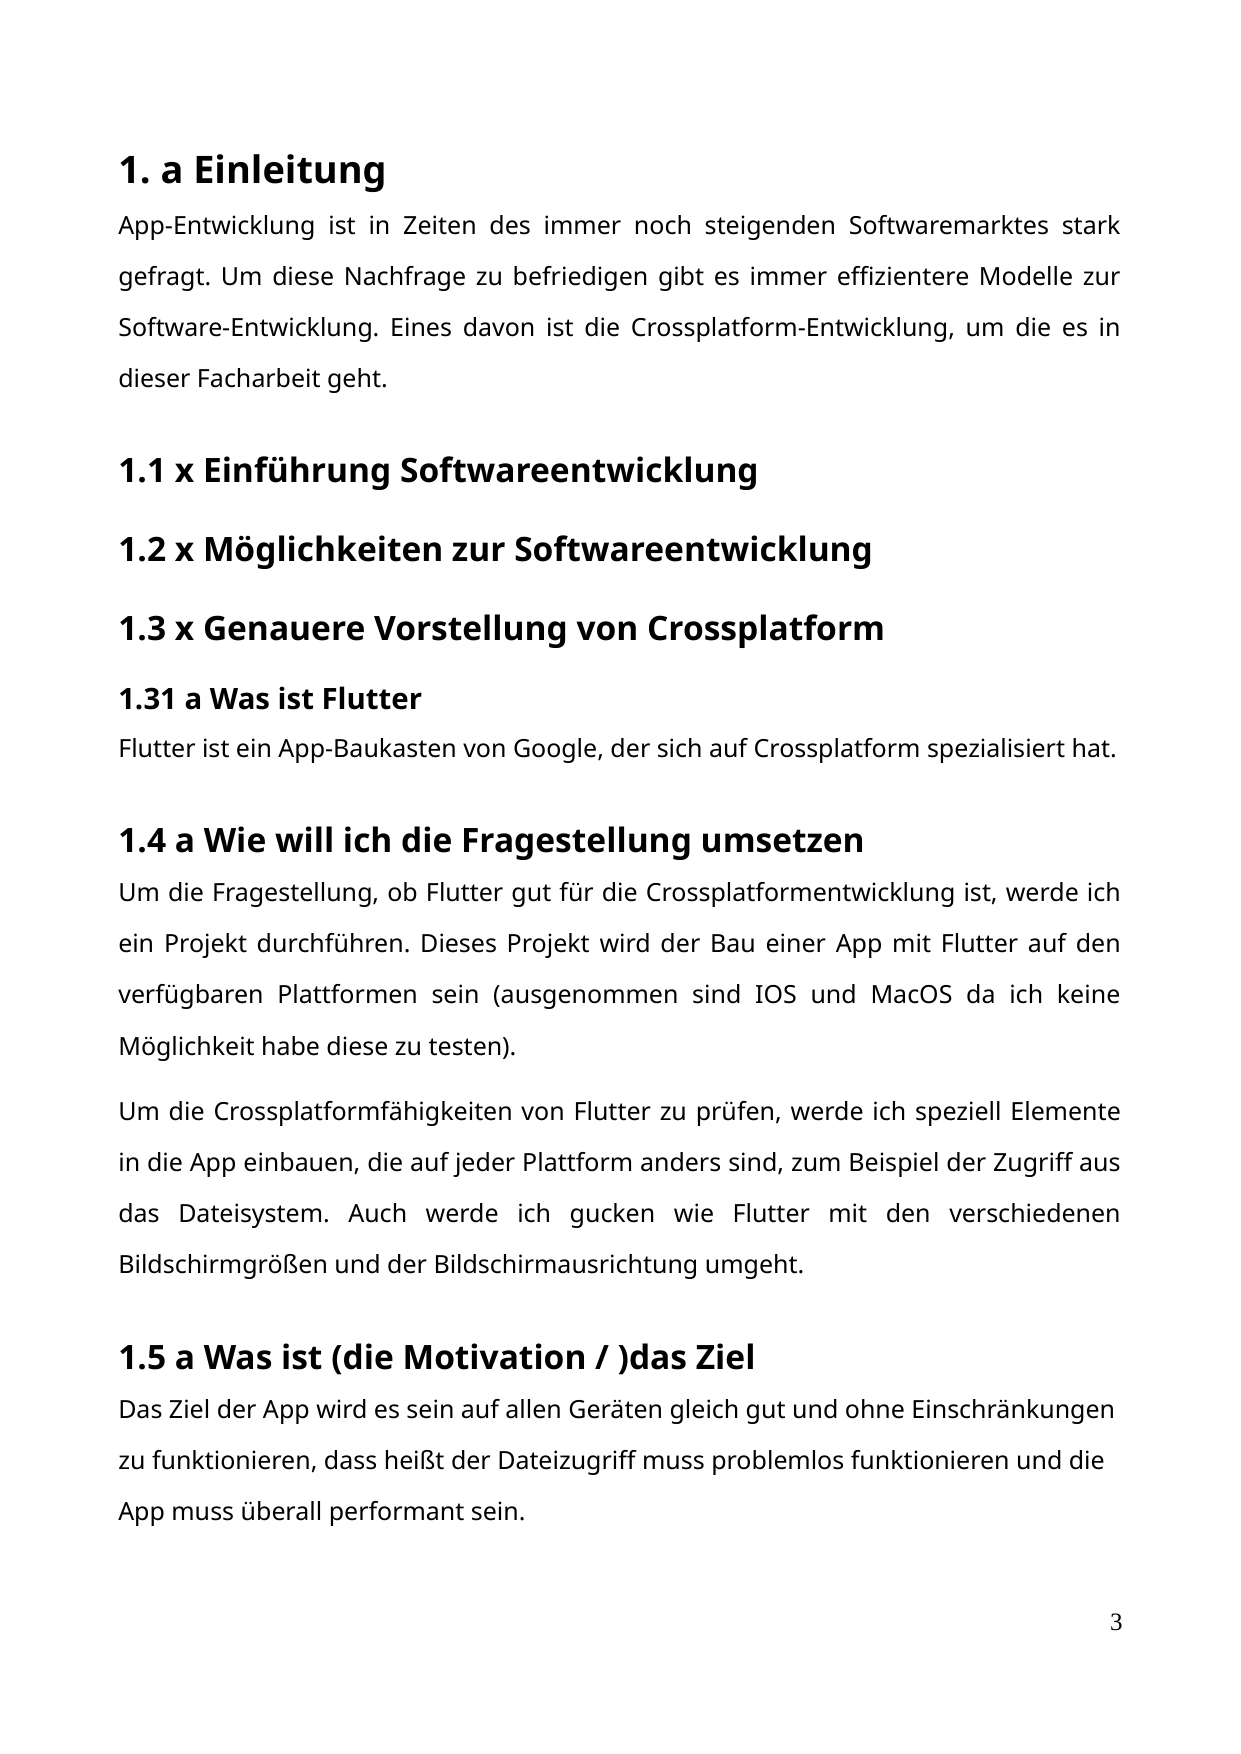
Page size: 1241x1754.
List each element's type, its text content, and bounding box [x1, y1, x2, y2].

subtitle 1.31 a Was ist Flutter [118, 678, 1122, 718]
text Um die Crossplatformfähigkeiten von Flutter zu prüfen, werde ich speziell Elemente in die App einbauen, die auf jeder Plattform anders sind, zum Beispiel der Zugriff aus das Dateisystem. Auch werde ich gucken wie Flutter mit den verschiedenen Bildschirmgrößen und der Bildschirmausrichtung umgeht. [118, 1094, 1122, 1281]
text Das Ziel der App wird es sein auf allen Geräten gleich gut und ohne Einschränkungen zu funktionieren, dass heißt der Dateizugriff muss problemlos funktionieren und die App muss überall performant sein. [118, 1392, 1122, 1528]
text App-Entwicklung ist in Zeiten des immer noch steigenden Softwaremarktes stark gefragt. Um diese Nachfrage zu befriedigen gibt es immer effizientere Modelle zur Software-Entwicklung. Eines davon ist die Crossplatform-Entwicklung, um die es in dieser Facharbeit geht. [118, 207, 1122, 394]
text Um die Fragestellung, ob Flutter gut für die Crossplatformentwicklung ist, werde ich ein Projekt durchführen. Dieses Projekt wird der Bau einer App mit Flutter auf den verfügbaren Plattformen sein (ausgenommen sind IOS und MacOS da ich keine Möglichkeit habe diese zu testen). [118, 875, 1122, 1062]
subtitle 1.4 a Wie will ich die Fragestellung umsetzen [118, 817, 1122, 862]
text Flutter ist ein App-Baukasten von Google, der sich auf Crossplatform spezialisiert hat. [118, 730, 1122, 764]
subtitle 1.3 x Genauere Vorstellung von Crossplatform [118, 605, 1122, 651]
subtitle 1.5 a Was ist (die Motivation / )das Ziel [118, 1333, 1122, 1379]
subtitle 1.2 x Möglichkeiten zur Softwareentwicklung [118, 526, 1122, 572]
subtitle 1.1 x Einführung Softwareentwicklung [118, 447, 1122, 493]
subtitle 1. a Einleitung [118, 143, 1122, 195]
